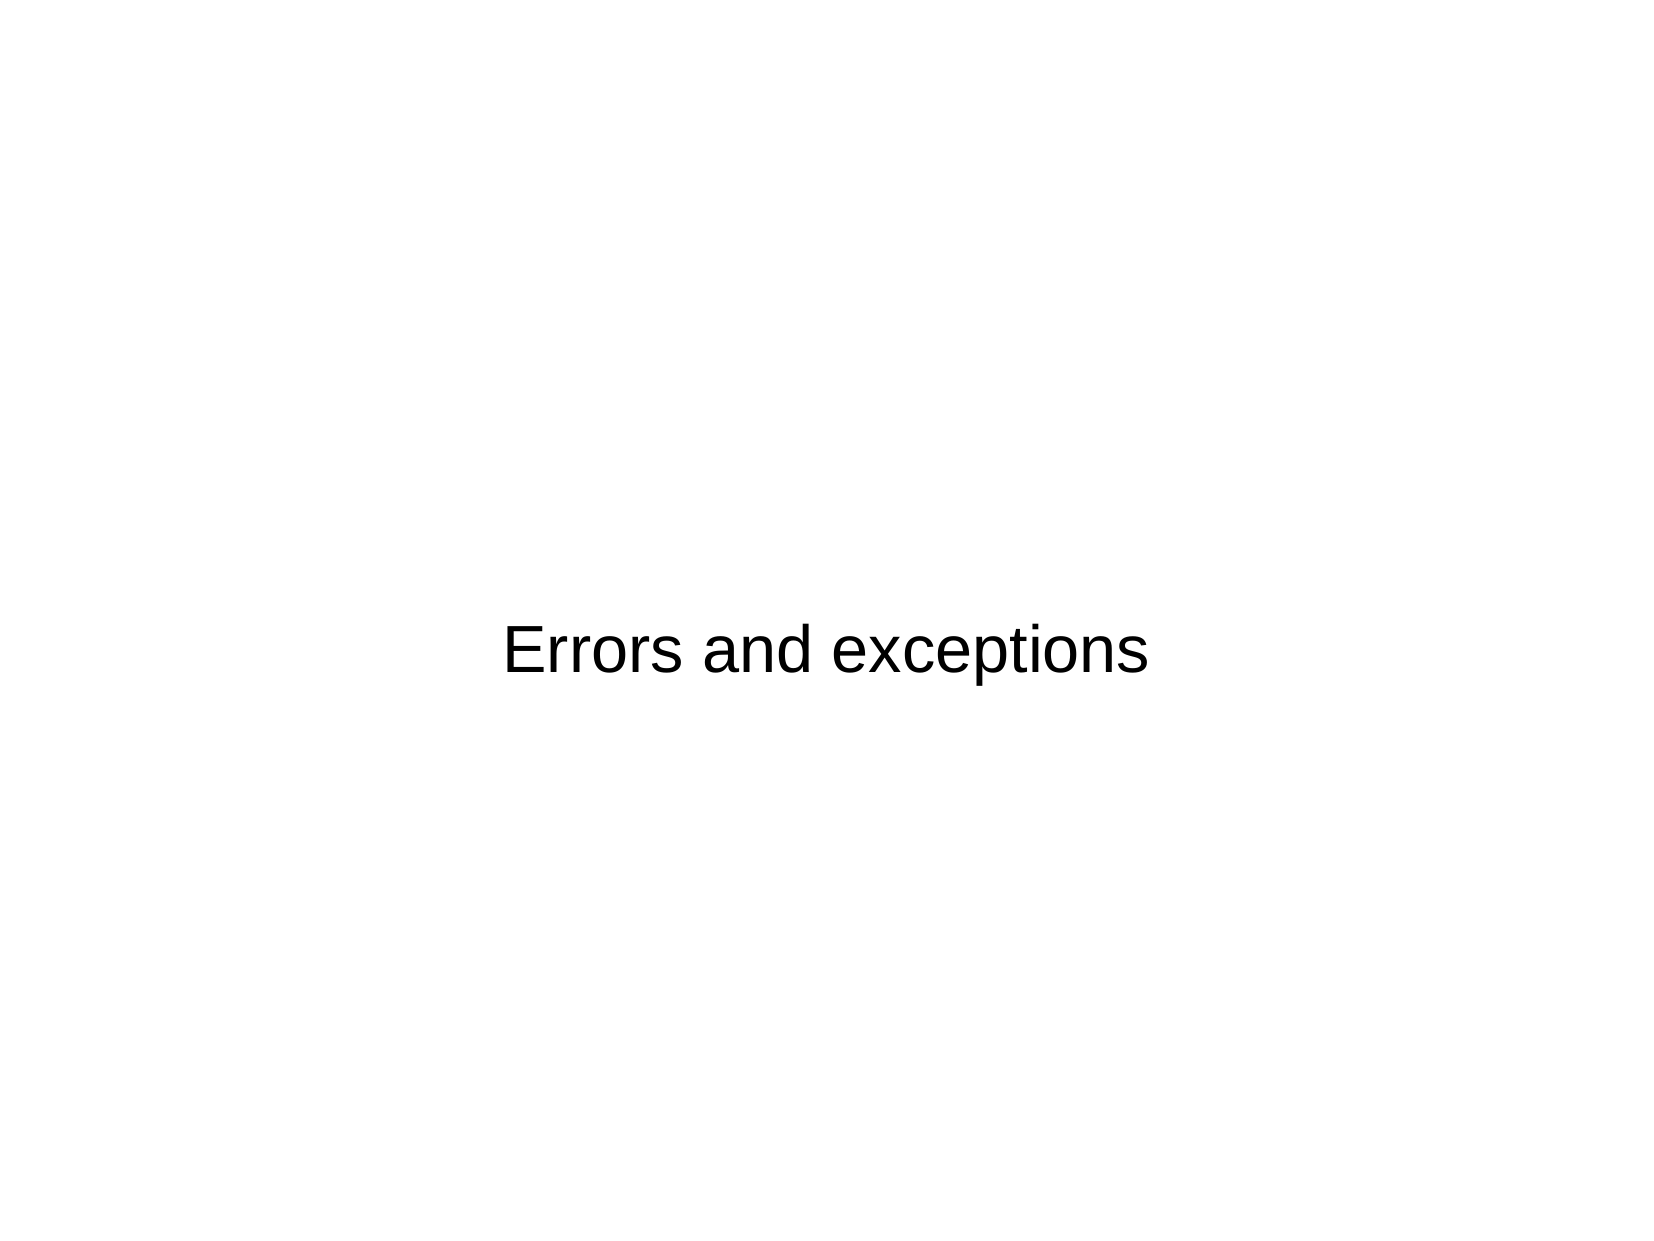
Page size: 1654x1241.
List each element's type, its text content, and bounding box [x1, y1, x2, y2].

subtitle Errors and exceptions [82, 290, 1571, 1010]
